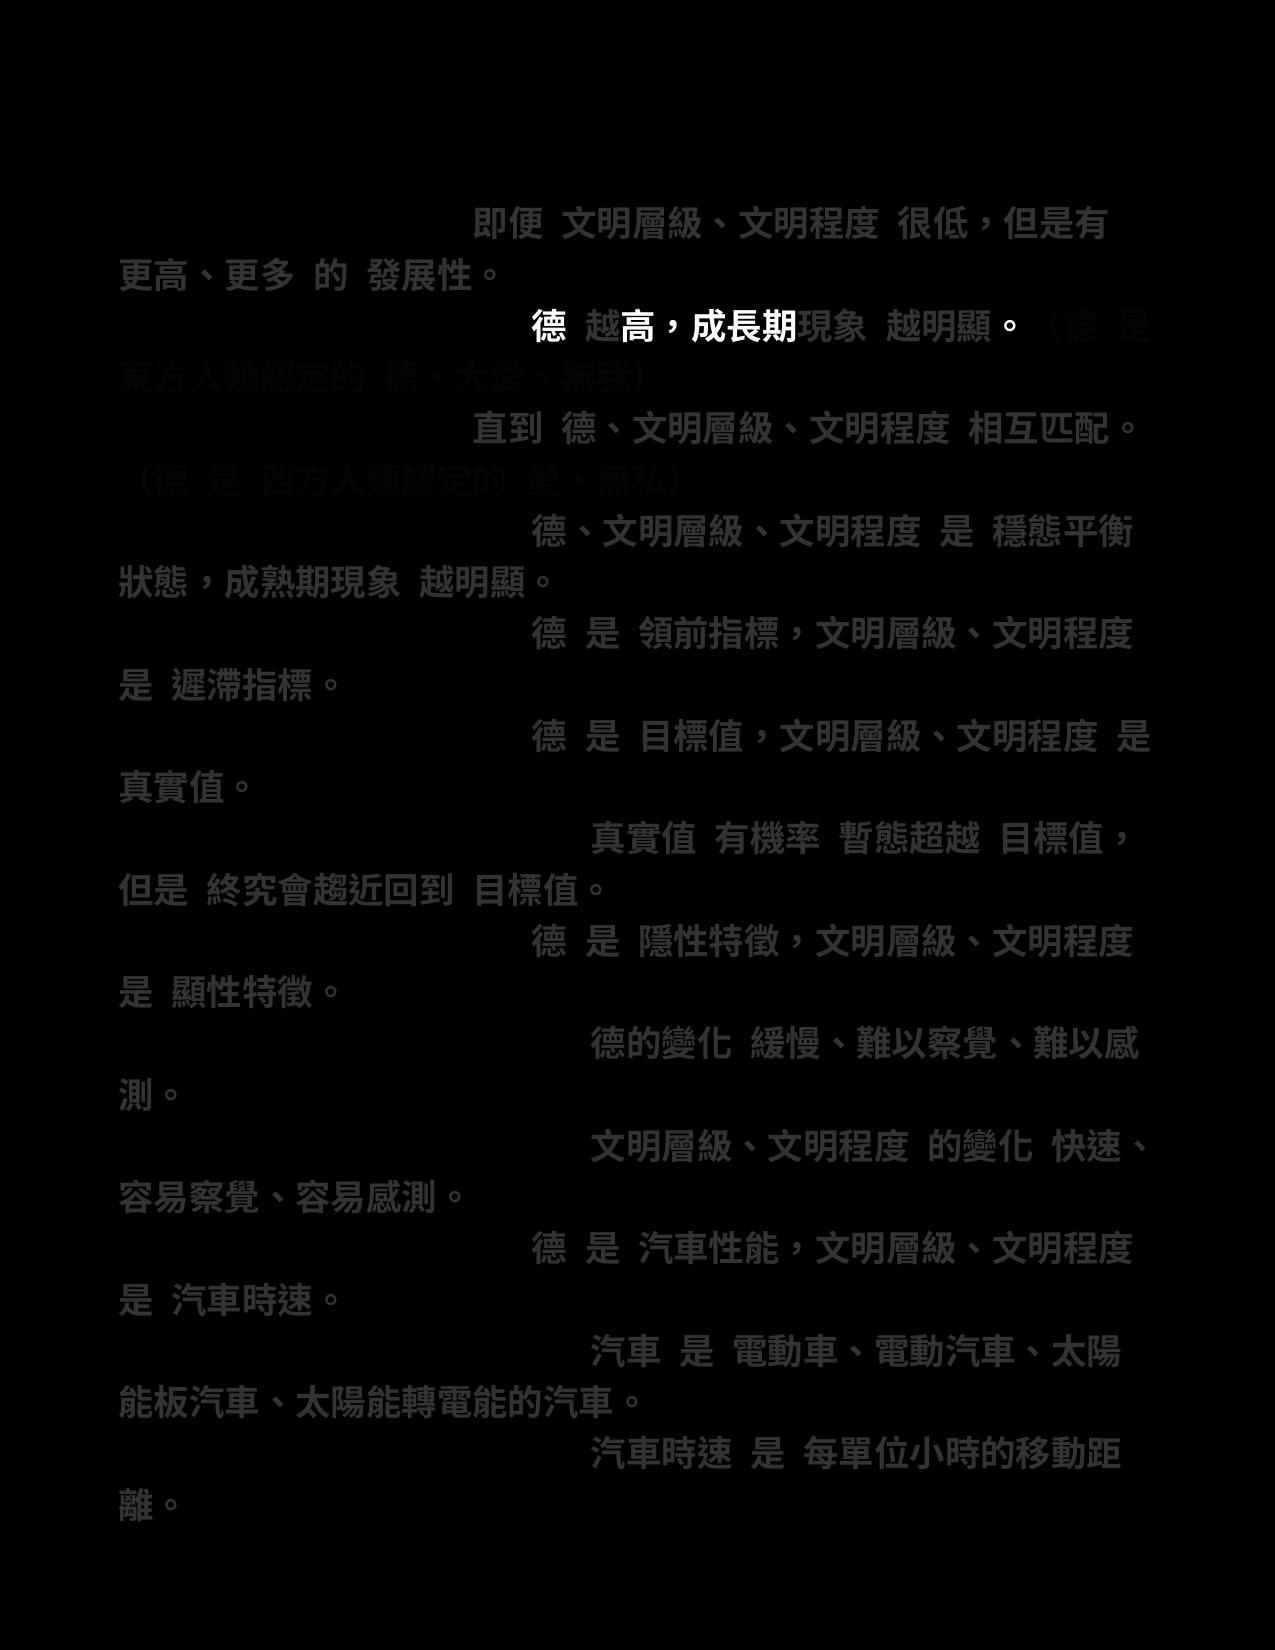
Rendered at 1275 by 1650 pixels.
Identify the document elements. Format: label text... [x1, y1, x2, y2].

text 文明層級、文明程度 的變化 快速、容易察覺、容易感測。 [118, 1118, 1157, 1221]
text 德的變化 緩慢、難以察覺、難以感測。 [118, 1016, 1157, 1118]
text 汽車時速 是 每單位小時的移動距離。 [118, 1426, 1157, 1528]
text 直到 德、文明層級、文明程度 相互匹配。（德 是 西方人類認定的 愛、無私） [118, 401, 1157, 503]
text 德 越高，成長期現象 越明顯。（德 是 東方人類認定的 德、大愛、無我） [118, 298, 1157, 401]
text 德 是 領前指標，文明層級、文明程度 是 遲滯指標。 [118, 606, 1157, 708]
text 真實值 有機率 暫態超越 目標值，但是 終究會趨近回到 目標值。 [118, 811, 1157, 913]
text 德 是 隱性特徵，文明層級、文明程度 是 顯性特徵。 [118, 913, 1157, 1016]
text 德、文明層級、文明程度 是 穩態平衡狀態，成熟期現象 越明顯。 [118, 503, 1157, 606]
text 德 是 目標值，文明層級、文明程度 是 真實值。 [118, 708, 1157, 811]
text 即便 文明層級、文明程度 很低，但是有 更高、更多 的 發展性。 [118, 196, 1157, 298]
text 德 是 汽車性能，文明層級、文明程度 是 汽車時速。 [118, 1221, 1157, 1323]
text 汽車 是 電動車、電動汽車、太陽能板汽車、太陽能轉電能的汽車。 [118, 1323, 1157, 1426]
